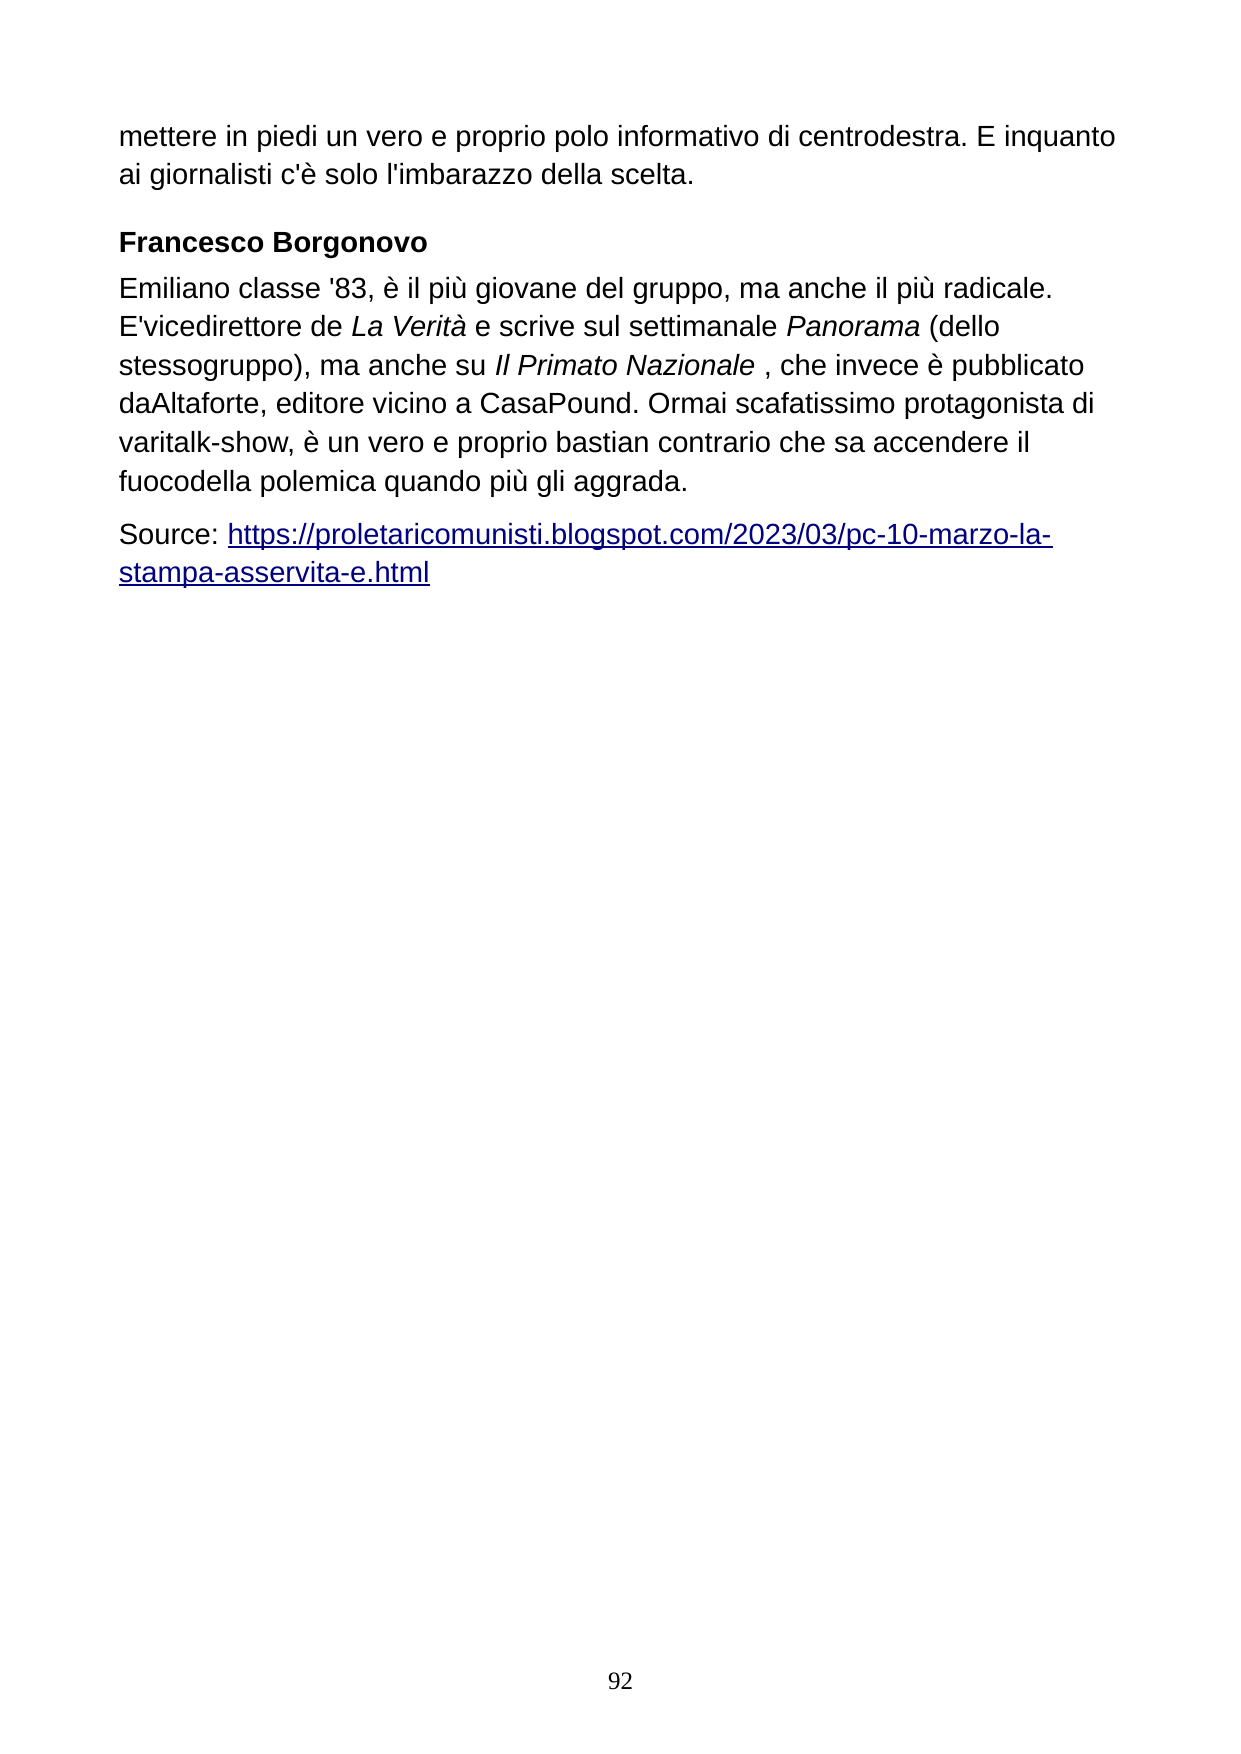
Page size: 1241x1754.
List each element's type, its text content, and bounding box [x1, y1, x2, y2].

text mettere in piedi un vero e proprio polo informativo di centrodestra. E inquanto ai giornalisti c'è solo l'imbarazzo della scelta. [118, 118, 1122, 191]
text Source: https://proletaricomunisti.blogspot.com/2023/03/pc-10-marzo-la-stampa-asservita-e.html [118, 517, 1122, 589]
subtitle Francesco Borgonovo [118, 225, 1122, 258]
text Emiliano classe '83, è il più giovane del gruppo, ma anche il più radicale. E'vicedirettore de La Verità e scrive sul settimanale Panorama (dello stessogruppo), ma anche su Il Primato Nazionale , che invece è pubblicato daAltaforte, editore vicino a CasaPound. Ormai scafatissimo protagonista di varitalk-show, è un vero e proprio bastian contrario che sa accendere il fuocodella polemica quando più gli aggrada. [118, 271, 1122, 497]
